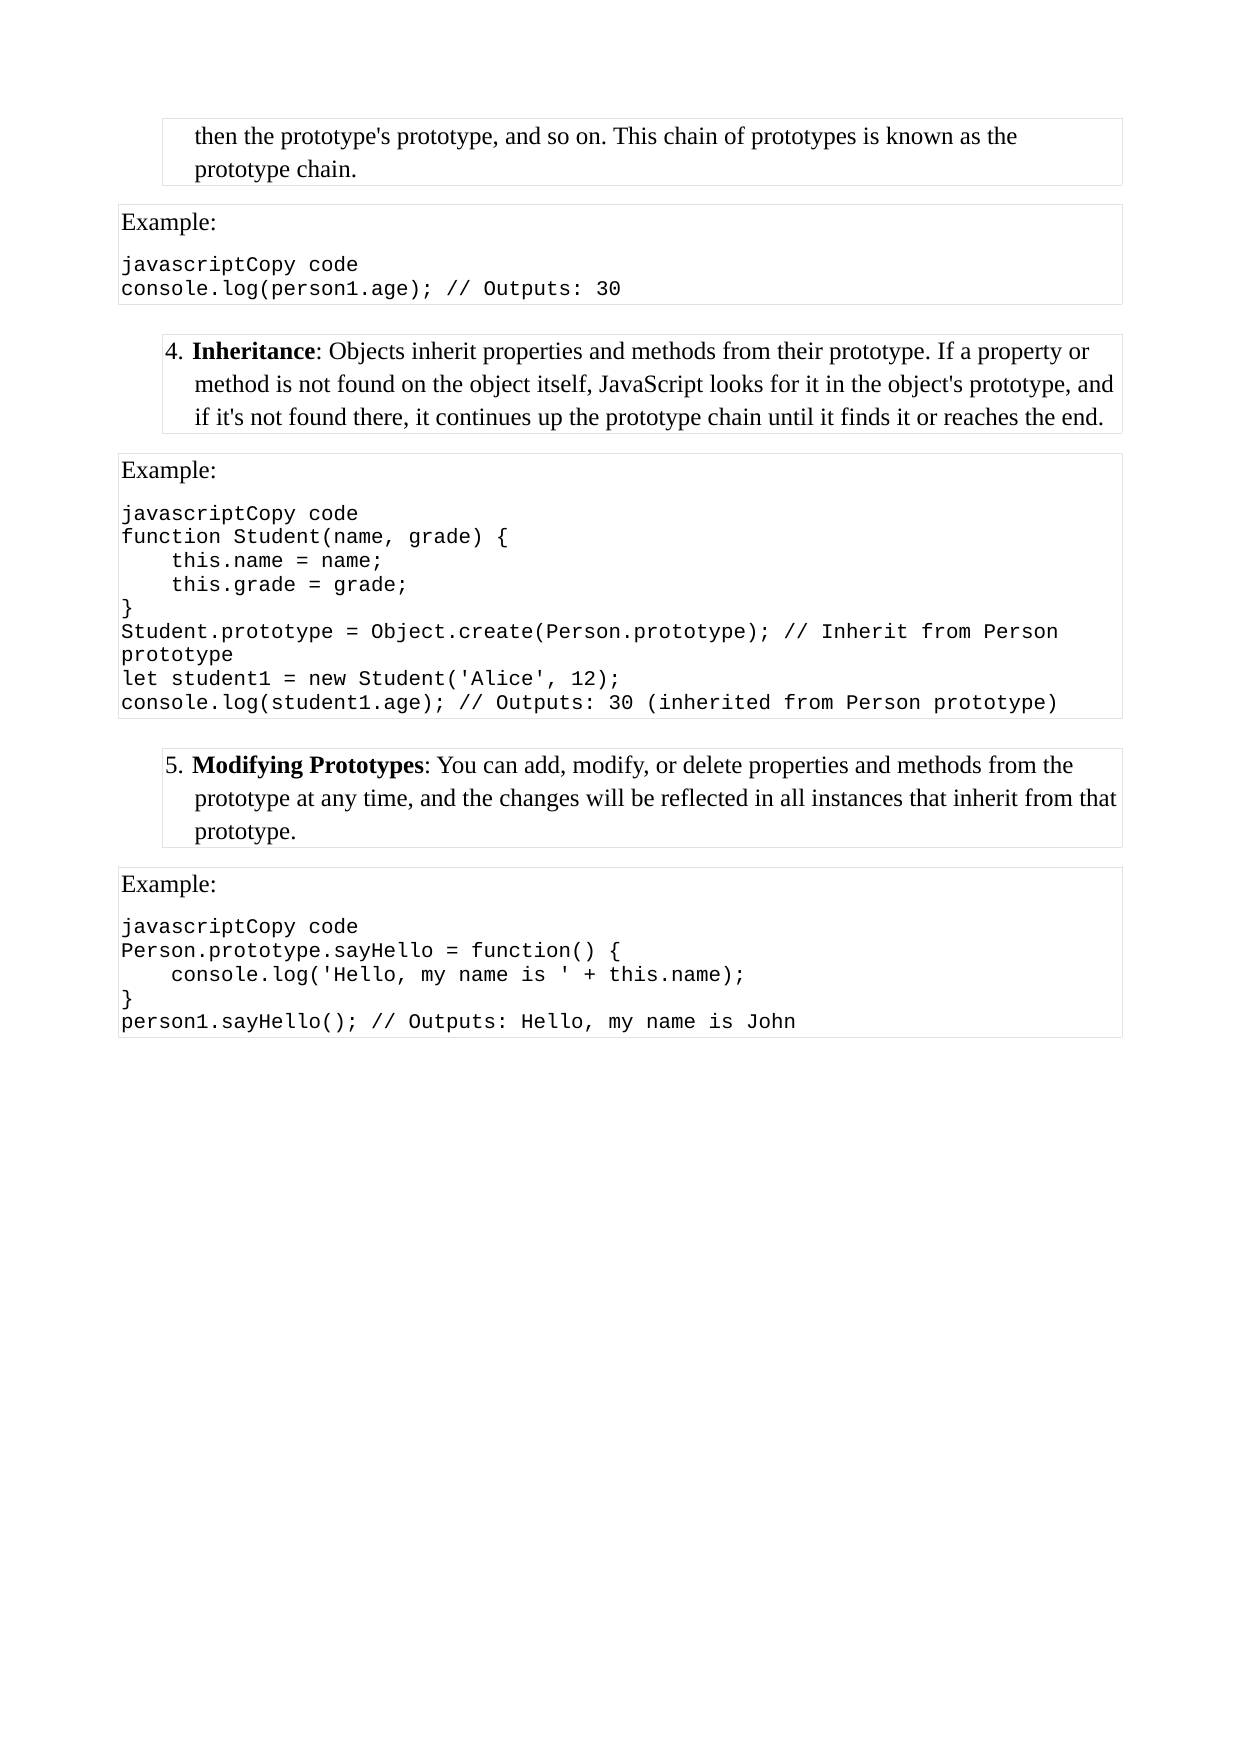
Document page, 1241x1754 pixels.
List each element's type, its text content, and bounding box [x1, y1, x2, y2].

text javascriptCopy code [119, 500, 1122, 524]
text console.log('Hello, my name is ' + this.name); [119, 961, 1122, 985]
text Example: [119, 454, 1122, 484]
text this.name = name; [119, 547, 1122, 571]
text Person.prototype.sayHello = function() { [119, 938, 1122, 961]
list Inheritance: Objects inherit properties and methods from their prototype. If a property or method is not found on the object itself, JavaScript looks for it in the object's prototype, and if it's not found there, it continues up the prototype chain until it finds it or reaches the end. [163, 335, 1122, 433]
text function Student(name, grade) { [119, 524, 1122, 547]
text console.log(student1.age); // Outputs: 30 (inherited from Person prototype) [119, 689, 1122, 718]
text console.log(person1.age); // Outputs: 30 [119, 275, 1122, 304]
text Example: [119, 205, 1122, 235]
text Example: [119, 868, 1122, 898]
list then the prototype's prototype, and so on. This chain of prototypes is known as the prototype chain. [163, 119, 1122, 185]
text } [119, 985, 1122, 1008]
text person1.sayHello(); // Outputs: Hello, my name is John [119, 1008, 1122, 1037]
text javascriptCopy code [119, 252, 1122, 275]
text let student1 = new Student('Alice', 12); [119, 666, 1122, 689]
list Modifying Prototypes: You can add, modify, or delete properties and methods from the prototype at any time, and the changes will be reflected in all instances that inherit from that prototype. [163, 749, 1122, 847]
text } [119, 594, 1122, 618]
text Student.prototype = Object.create(Person.prototype); // Inherit from Person prototype [119, 618, 1122, 666]
text javascriptCopy code [119, 914, 1122, 938]
text this.grade = grade; [119, 571, 1122, 594]
